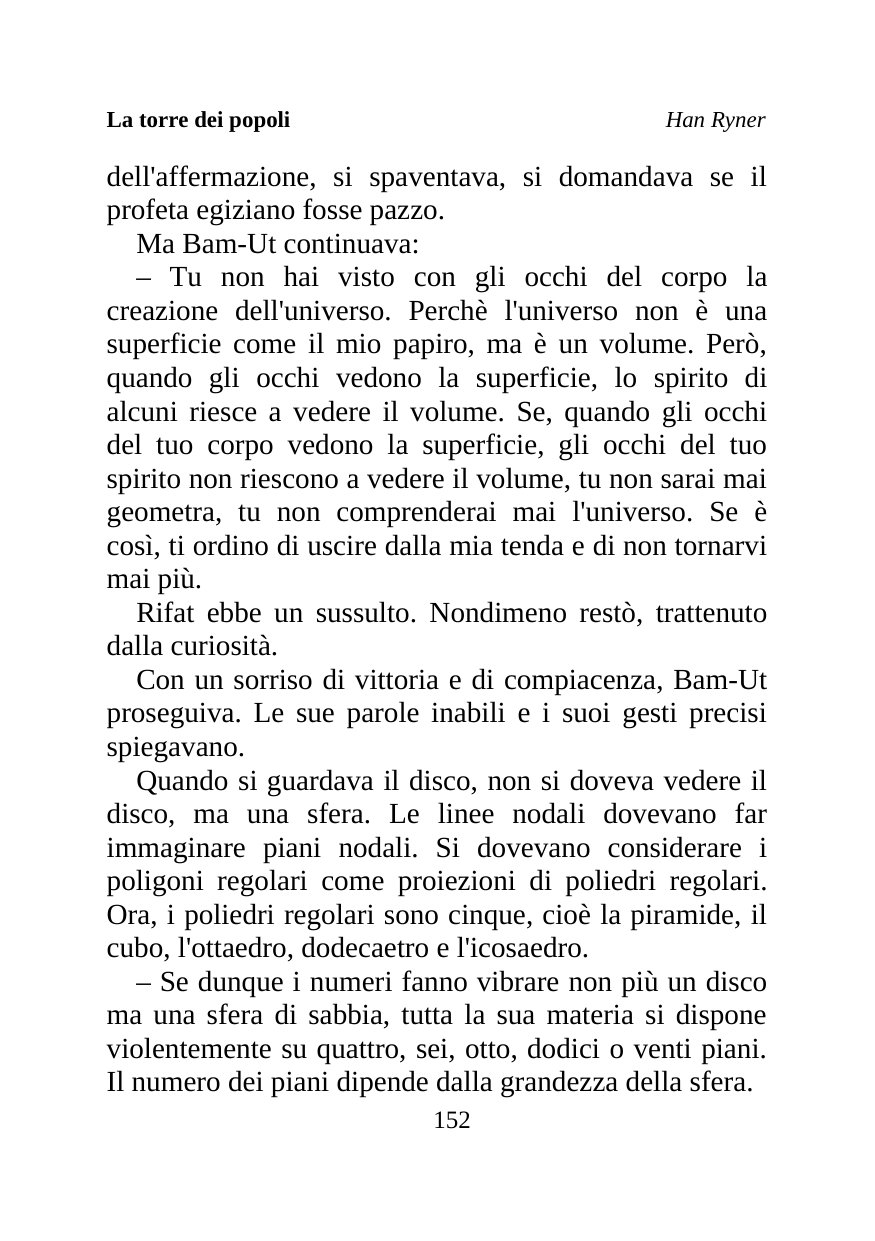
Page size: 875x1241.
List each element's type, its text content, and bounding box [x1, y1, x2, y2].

text Rifat ebbe un sussulto. Nondimeno restò, trattenuto dalla curiosità. [106, 595, 768, 662]
text – Tu non hai visto con gli occhi del corpo la creazione dell'universo. Perchè l'universo non è una superficie come il mio papiro, ma è un volume. Però, quando gli occhi vedono la superficie, lo spirito di alcuni riesce a vedere il volume. Se, quando gli occhi del tuo corpo vedono la superficie, gli occhi del tuo spirito non riescono a vedere il volume, tu non sarai mai geometra, tu non comprenderai mai l'universo. Se è così, ti ordino di uscire dalla mia tenda e di non tornarvi mai più. [106, 259, 768, 595]
text – Se dunque i numeri fanno vibrare non più un disco ma una sfera di sabbia, tutta la sua materia si dispone violentemente su quattro, sei, otto, dodici o venti piani. Il numero dei piani dipende dalla grandezza della sfera. [106, 964, 768, 1098]
text Con un sorriso di vittoria e di compiacenza, Bam-Ut proseguiva. Le sue parole inabili e i suoi gesti precisi spiegavano. [106, 662, 768, 763]
text Quando si guardava il disco, non si doveva vedere il disco, ma una sfera. Le linee nodali dovevano far immaginare piani nodali. Si dovevano considerare i poligoni regolari come proiezioni di poliedri regolari. Ora, i poliedri regolari sono cinque, cioè la piramide, il cubo, l'ottaedro, dodecaetro e l'icosaedro. [106, 763, 768, 964]
text Ma Bam-Ut continuava: [106, 226, 768, 259]
text dell'affermazione, si spaventava, si domandava se il profeta egiziano fosse pazzo. [106, 159, 768, 226]
